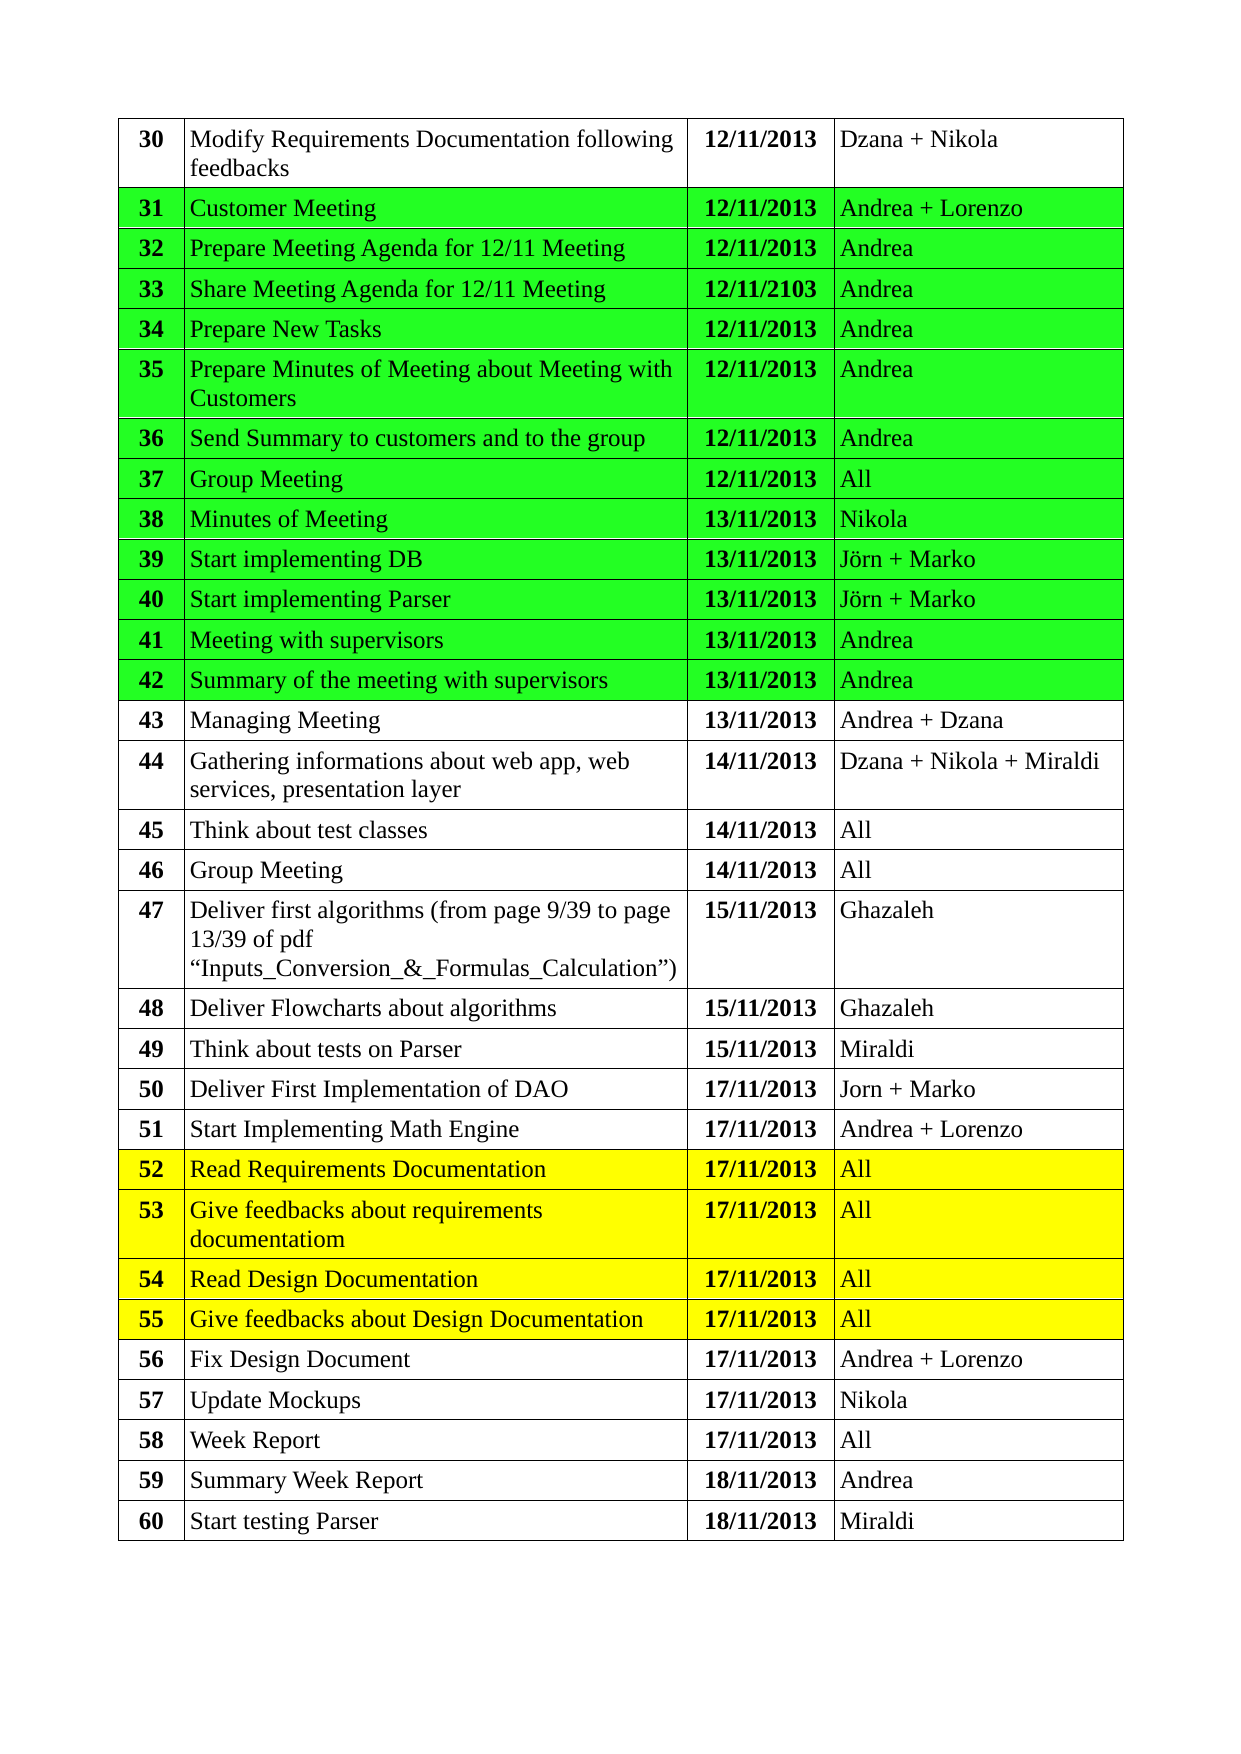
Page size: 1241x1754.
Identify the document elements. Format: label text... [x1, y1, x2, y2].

table_cell Dzana + Nikola [835, 119, 1123, 187]
table_cell Summary Week Report [185, 1461, 687, 1500]
table_cell Prepare Minutes of Meeting about Meeting with Customers [185, 350, 687, 417]
table_cell Think about tests on Parser [185, 1029, 687, 1068]
table_cell 13/11/2013 [688, 701, 834, 740]
table_cell 60 [119, 1501, 184, 1540]
table_cell 42 [119, 660, 184, 700]
table_cell 34 [119, 309, 184, 348]
table_cell Andrea + Lorenzo [835, 1110, 1123, 1149]
table_cell All [835, 1150, 1123, 1189]
table_cell 12/11/2013 [688, 419, 834, 458]
table_cell Andrea [835, 419, 1123, 458]
table_cell Give feedbacks about requirements documentatiom [185, 1190, 687, 1258]
table_cell 13/11/2013 [688, 580, 834, 619]
table_cell 13/11/2013 [688, 620, 834, 659]
table_cell 32 [119, 229, 184, 268]
table_cell All [835, 850, 1123, 890]
table_cell Gathering informations about web app, web services, presentation layer [185, 741, 687, 809]
table_cell Managing Meeting [185, 701, 687, 740]
table_cell Andrea [835, 660, 1123, 700]
table_cell Fix Design Document [185, 1340, 687, 1379]
table_cell Update Mockups [185, 1380, 687, 1419]
table_cell 55 [119, 1300, 184, 1339]
table_cell Deliver Flowcharts about algorithms [185, 989, 687, 1028]
table_cell 46 [119, 850, 184, 890]
table_cell 40 [119, 580, 184, 619]
table_cell Jörn + Marko [835, 540, 1123, 579]
table_cell Andrea [835, 620, 1123, 659]
table_cell All [835, 810, 1123, 849]
table_cell Share Meeting Agenda for 12/11 Meeting [185, 269, 687, 308]
table_cell 31 [119, 188, 184, 227]
table_cell 51 [119, 1110, 184, 1149]
table_cell 12/11/2013 [688, 459, 834, 498]
table_cell Group Meeting [185, 850, 687, 890]
table_cell 37 [119, 459, 184, 498]
table_cell Week Report [185, 1420, 687, 1460]
table_cell Nikola [835, 499, 1123, 538]
table_cell 59 [119, 1461, 184, 1500]
table_cell 48 [119, 989, 184, 1028]
table_cell 13/11/2013 [688, 499, 834, 538]
table_cell 17/11/2013 [688, 1110, 834, 1149]
table_cell Customer Meeting [185, 188, 687, 227]
table_cell Send Summary to customers and to the group [185, 419, 687, 458]
table_cell 14/11/2013 [688, 741, 834, 809]
table_cell All [835, 1259, 1123, 1298]
table_cell 14/11/2013 [688, 850, 834, 890]
table_cell 17/11/2013 [688, 1259, 834, 1298]
table_cell Read Design Documentation [185, 1259, 687, 1298]
table_cell Ghazaleh [835, 989, 1123, 1028]
table_cell Andrea [835, 309, 1123, 348]
table_cell 41 [119, 620, 184, 659]
table_cell 18/11/2013 [688, 1501, 834, 1540]
table_cell 13/11/2013 [688, 540, 834, 579]
table_cell Prepare New Tasks [185, 309, 687, 348]
table_cell 52 [119, 1150, 184, 1189]
table_cell Andrea [835, 229, 1123, 268]
table_cell Jorn + Marko [835, 1069, 1123, 1108]
table_cell 17/11/2013 [688, 1069, 834, 1108]
table_cell Start testing Parser [185, 1501, 687, 1540]
table_cell 18/11/2013 [688, 1461, 834, 1500]
table_cell 44 [119, 741, 184, 809]
table_cell 17/11/2013 [688, 1380, 834, 1419]
table_cell Start implementing Parser [185, 580, 687, 619]
table_cell Think about test classes [185, 810, 687, 849]
table_cell 54 [119, 1259, 184, 1298]
table_cell 17/11/2013 [688, 1340, 834, 1379]
table_cell 12/11/2013 [688, 229, 834, 268]
table_cell 58 [119, 1420, 184, 1460]
table_cell 17/11/2013 [688, 1190, 834, 1258]
table_cell 15/11/2013 [688, 891, 834, 987]
table_cell 14/11/2013 [688, 810, 834, 849]
table_cell 12/11/2013 [688, 119, 834, 187]
table_cell 13/11/2013 [688, 660, 834, 700]
table_cell Deliver first algorithms (from page 9/39 to page 13/39 of pdf “Inputs_Conversion_&_Formulas_Calculation”) [185, 891, 687, 987]
table_cell Andrea [835, 350, 1123, 417]
table_cell Deliver First Implementation of DAO [185, 1069, 687, 1108]
table_cell Andrea [835, 269, 1123, 308]
table_cell 12/11/2103 [688, 269, 834, 308]
table_cell Start implementing DB [185, 540, 687, 579]
table_cell All [835, 459, 1123, 498]
table_cell 12/11/2013 [688, 350, 834, 417]
table_cell All [835, 1420, 1123, 1460]
table_cell Give feedbacks about Design Documentation [185, 1300, 687, 1339]
table_cell Miraldi [835, 1029, 1123, 1068]
table_cell 12/11/2013 [688, 188, 834, 227]
table_cell 50 [119, 1069, 184, 1108]
table_cell 17/11/2013 [688, 1300, 834, 1339]
table_cell Modify Requirements Documentation following feedbacks [185, 119, 687, 187]
table_cell All [835, 1300, 1123, 1339]
table_cell 57 [119, 1380, 184, 1419]
table_cell Start Implementing Math Engine [185, 1110, 687, 1149]
table_cell Miraldi [835, 1501, 1123, 1540]
table_cell All [835, 1190, 1123, 1258]
table_cell Andrea + Lorenzo [835, 188, 1123, 227]
table_cell 17/11/2013 [688, 1150, 834, 1189]
table_cell 47 [119, 891, 184, 987]
table_cell Nikola [835, 1380, 1123, 1419]
table_cell 15/11/2013 [688, 1029, 834, 1068]
table_cell 53 [119, 1190, 184, 1258]
table_cell Dzana + Nikola + Miraldi [835, 741, 1123, 809]
table_cell Andrea [835, 1461, 1123, 1500]
table_cell 49 [119, 1029, 184, 1068]
table_cell 39 [119, 540, 184, 579]
table_cell 43 [119, 701, 184, 740]
table_cell 36 [119, 419, 184, 458]
table_cell Minutes of Meeting [185, 499, 687, 538]
table_cell 38 [119, 499, 184, 538]
table_cell 33 [119, 269, 184, 308]
table_cell Jörn + Marko [835, 580, 1123, 619]
table_cell 30 [119, 119, 184, 187]
table_cell Prepare Meeting Agenda for 12/11 Meeting [185, 229, 687, 268]
table_cell 17/11/2013 [688, 1420, 834, 1460]
table_cell 35 [119, 350, 184, 417]
table_cell 45 [119, 810, 184, 849]
table_cell Ghazaleh [835, 891, 1123, 987]
table_cell Meeting with supervisors [185, 620, 687, 659]
table_cell Summary of the meeting with supervisors [185, 660, 687, 700]
table_cell Andrea + Dzana [835, 701, 1123, 740]
table_cell Andrea + Lorenzo [835, 1340, 1123, 1379]
table_cell Read Requirements Documentation [185, 1150, 687, 1189]
table_cell 12/11/2013 [688, 309, 834, 348]
table_cell 15/11/2013 [688, 989, 834, 1028]
table_cell Group Meeting [185, 459, 687, 498]
table_cell 56 [119, 1340, 184, 1379]
